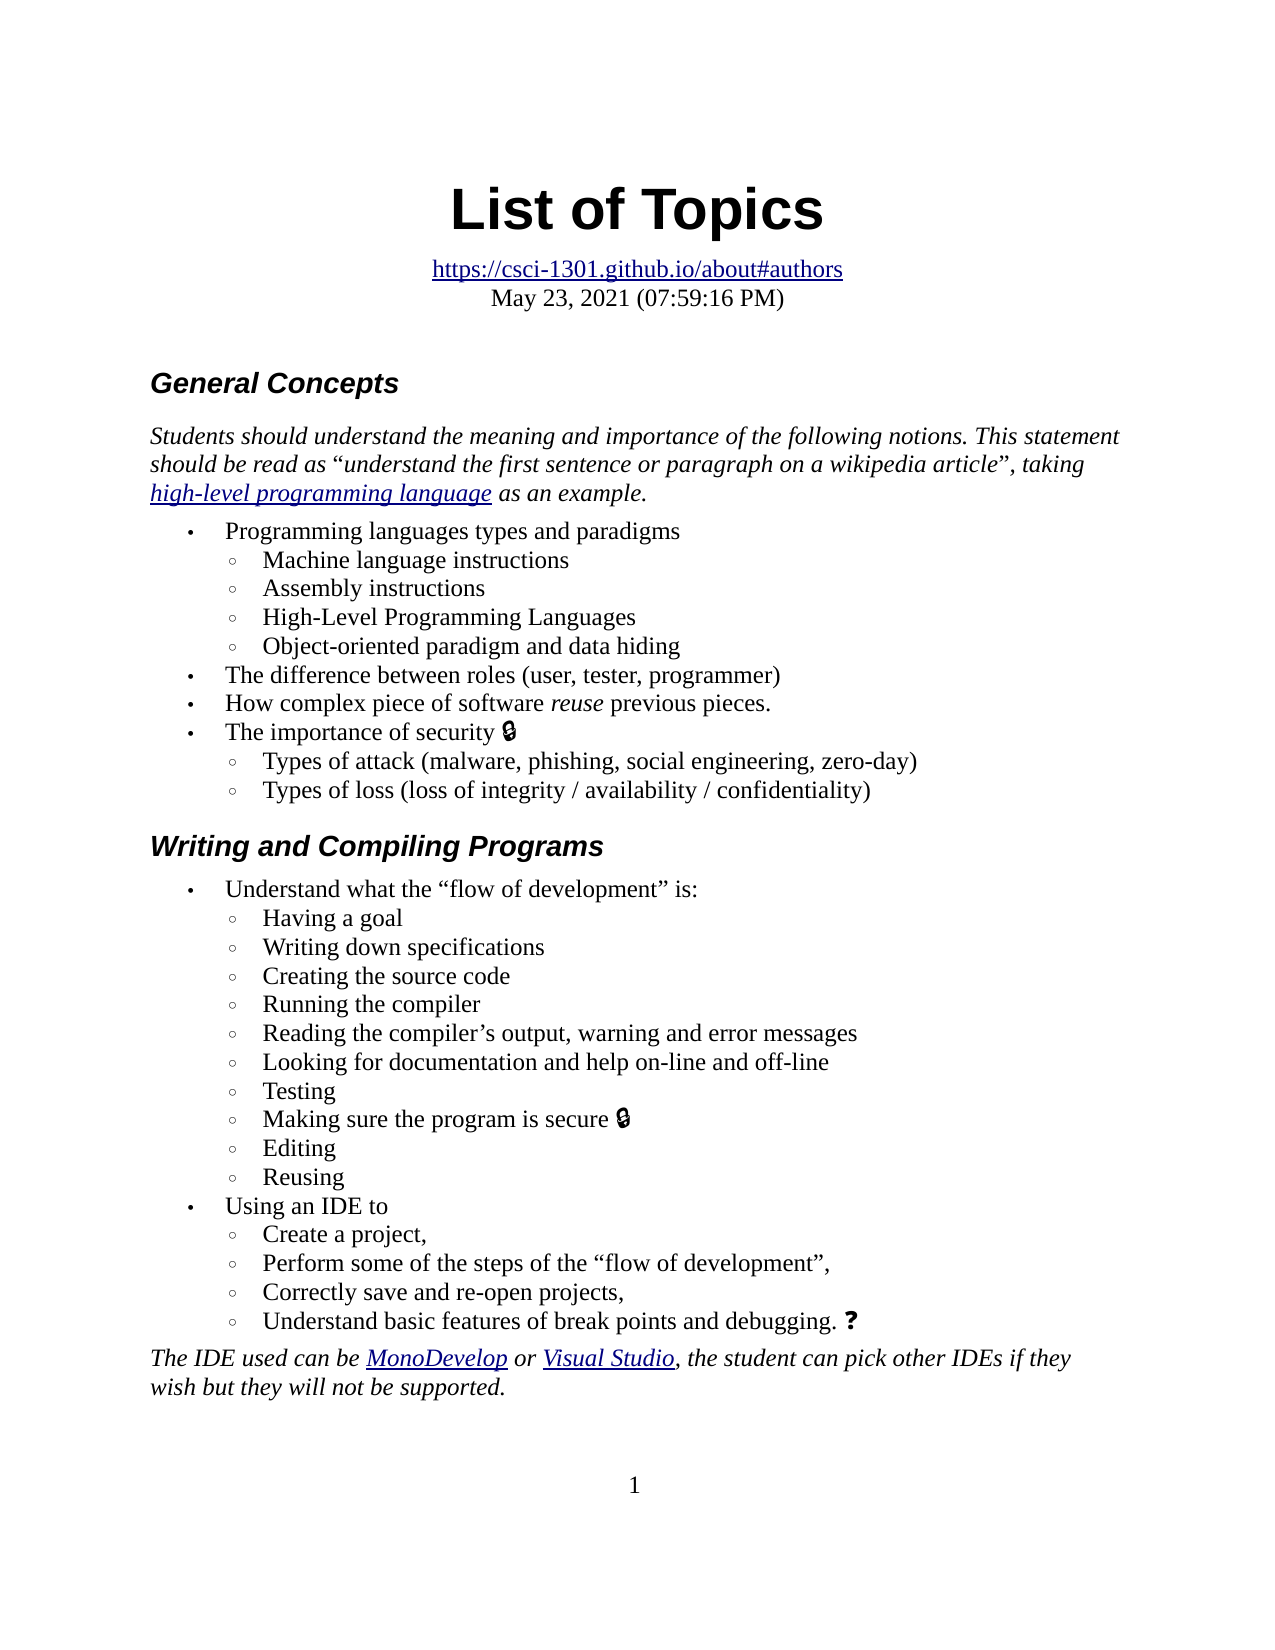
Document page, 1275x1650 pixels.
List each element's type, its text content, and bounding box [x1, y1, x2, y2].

list Using an IDE to [187, 1191, 1125, 1219]
list Create a project, [225, 1219, 1125, 1248]
list Having a goal [225, 903, 1125, 932]
list Looking for documentation and help on-line and off-line [225, 1047, 1125, 1076]
subtitle Writing and Compiling Programs [150, 828, 1125, 862]
list High-Level Programming Languages [225, 602, 1125, 631]
list The difference between roles (user, tester, programmer) [187, 660, 1125, 688]
list Types of loss (loss of integrity / availability / confidentiality) [225, 775, 1125, 803]
list Machine language instructions [225, 545, 1125, 573]
list Editing [225, 1133, 1125, 1162]
list Programming languages types and paradigms [187, 516, 1125, 545]
text The IDE used can be MonoDevelop or Visual Studio, the student can pick other IDEs if they wish but they will not be supported. [150, 1343, 1125, 1401]
text Students should understand the meaning and importance of the following notions. This statement should be read as “understand the first sentence or paragraph on a wikipedia article”, taking high-level programming language as an example. [150, 421, 1125, 507]
list Correctly save and re-open projects, [225, 1277, 1125, 1306]
text May 23, 2021 (07:59:16 PM) [150, 283, 1125, 312]
list Creating the source code [225, 961, 1125, 989]
list Reusing [225, 1162, 1125, 1191]
title List of Topics [150, 175, 1125, 242]
list Writing down specifications [225, 932, 1125, 961]
list Understand basic features of break points and debugging. ❓ [225, 1306, 1125, 1334]
list Running the compiler [225, 989, 1125, 1018]
list Reading the compiler’s output, warning and error messages [225, 1018, 1125, 1047]
list Understand what the “flow of development” is: [187, 874, 1125, 903]
list Types of attack (malware, phishing, social engineering, zero-day) [225, 746, 1125, 775]
text https://csci-1301.github.io/about#authors [150, 254, 1125, 283]
list Perform some of the steps of the “flow of development”, [225, 1248, 1125, 1277]
list Object-oriented paradigm and data hiding [225, 631, 1125, 660]
subtitle General Concepts [150, 366, 1125, 399]
list The importance of security 🔒 [187, 717, 1125, 746]
list Testing [225, 1076, 1125, 1104]
list Making sure the program is secure 🔒 [225, 1104, 1125, 1133]
list How complex piece of software reuse previous pieces. [187, 688, 1125, 717]
list Assembly instructions [225, 573, 1125, 602]
